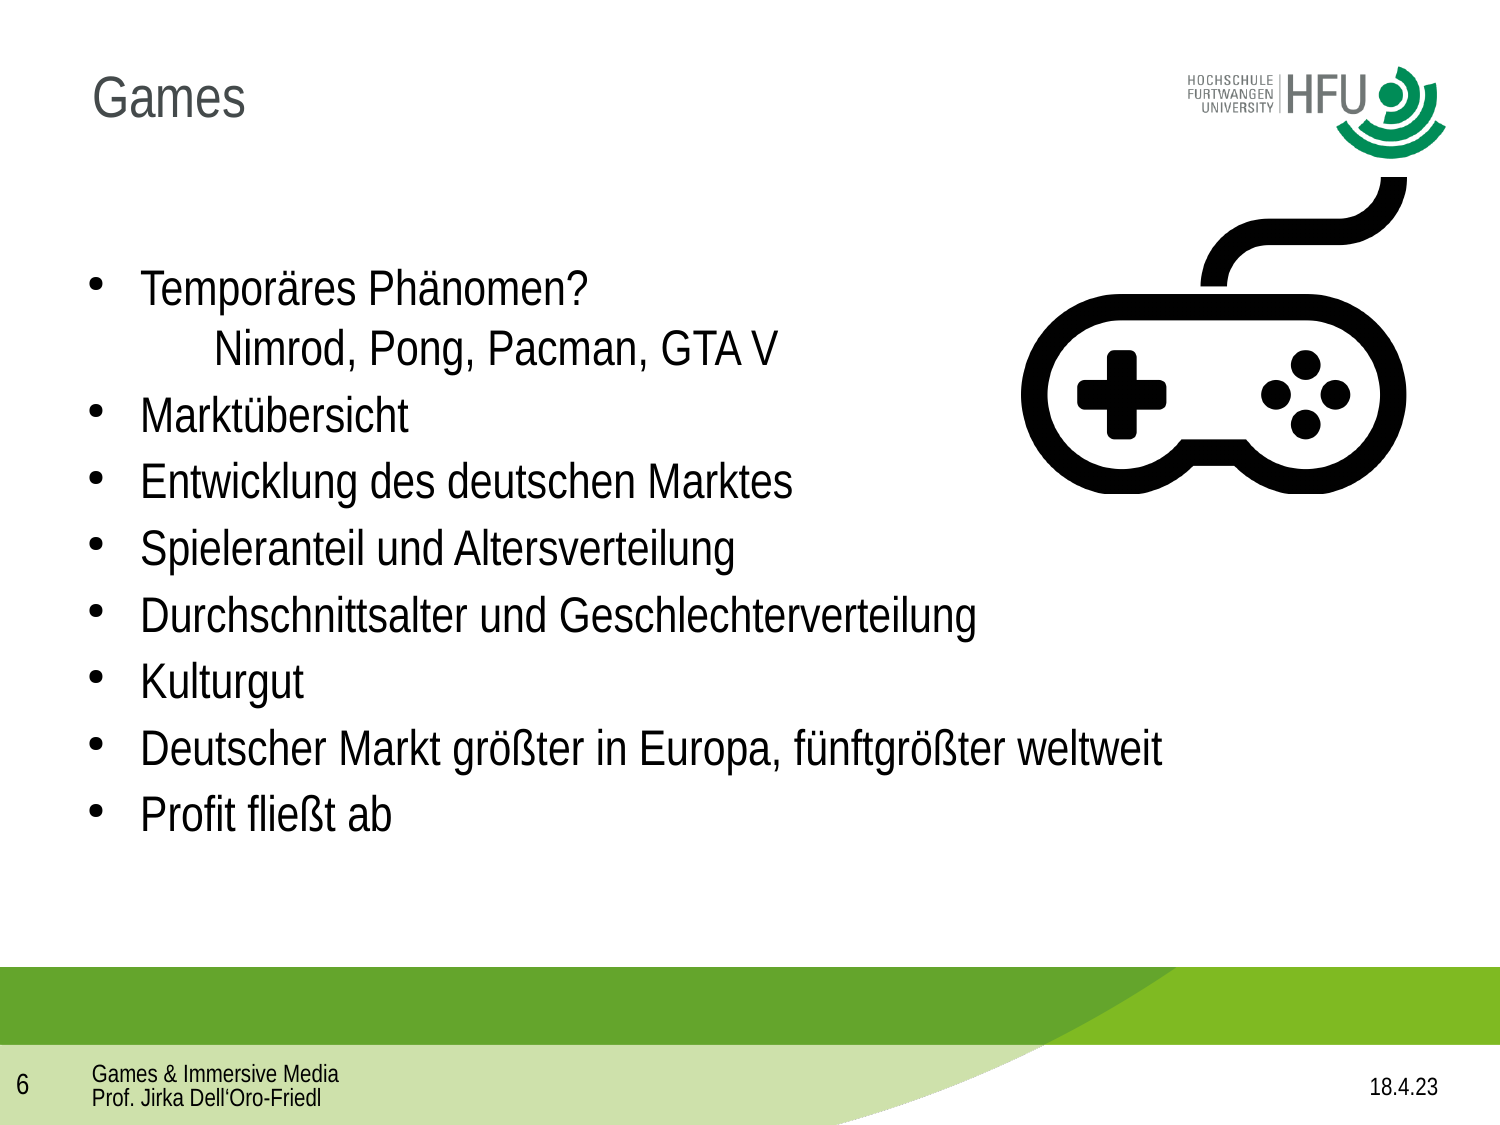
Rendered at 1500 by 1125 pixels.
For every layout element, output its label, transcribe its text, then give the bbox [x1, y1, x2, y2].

picture [1166, 53, 1454, 164]
title Games [77, 64, 1353, 153]
list Temporäres Phänomen? Nimrod, Pong, Pacman, GTA V Marktübersicht Entwicklung des deutschen Marktes Spieleranteil und Altersverteilung Durchschnittsalter und Geschlechterverteilung Kulturgut Deutscher Markt größter in Europa, fünftgrößter weltweit Profit fließt ab [54, 248, 1425, 728]
picture [0, 967, 1500, 1125]
picture [1021, 177, 1407, 494]
